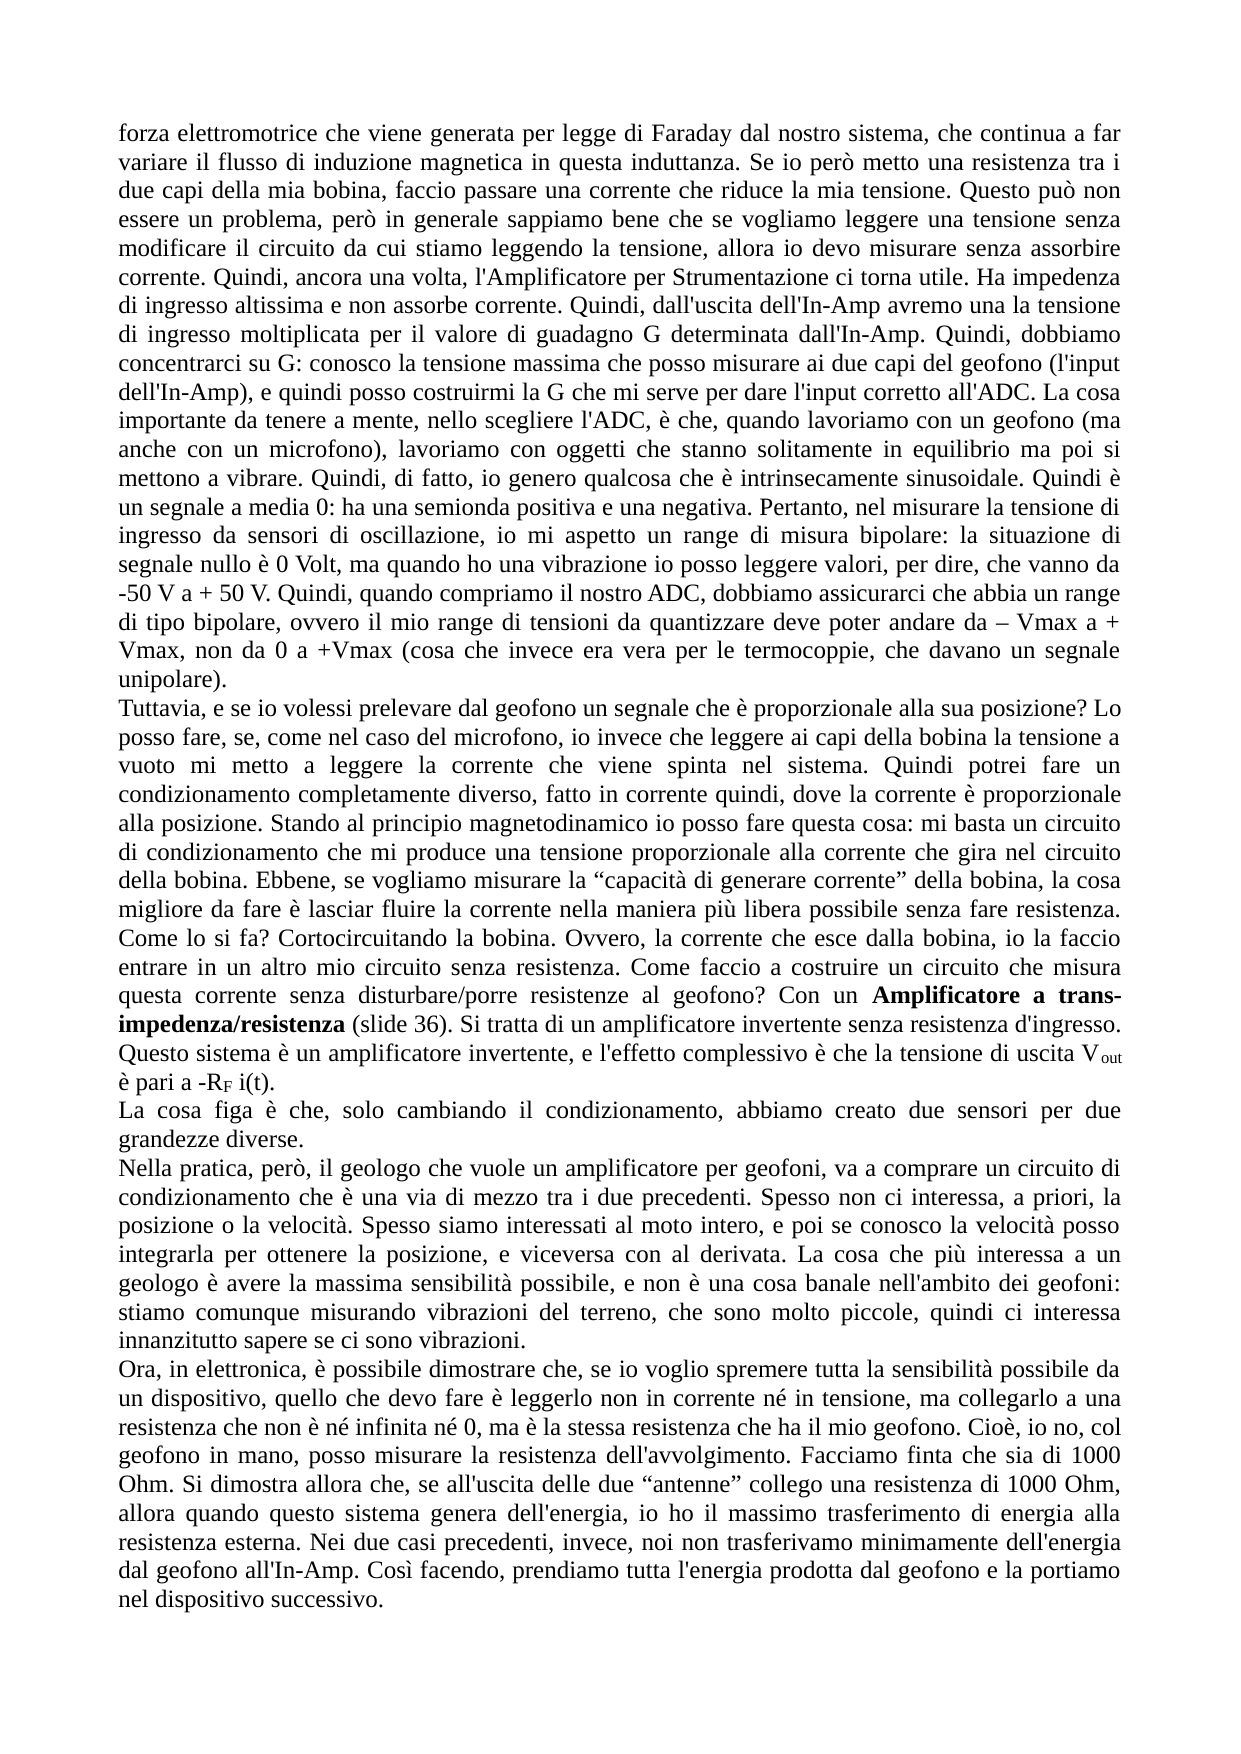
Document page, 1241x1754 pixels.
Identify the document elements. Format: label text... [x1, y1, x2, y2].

text La cosa figa è che, solo cambiando il condizionamento, abbiamo creato due sensori per due grandezze diverse. [118, 1096, 1122, 1153]
text Ora, in elettronica, è possibile dimostrare che, se io voglio spremere tutta la sensibilità possibile da un dispositivo, quello che devo fare è leggerlo non in corrente né in tensione, ma collegarlo a una resistenza che non è né infinita né 0, ma è la stessa resistenza che ha il mio geofono. Cioè, io no, col geofono in mano, posso misurare la resistenza dell'avvolgimento. Facciamo finta che sia di 1000 Ohm. Si dimostra allora che, se all'uscita delle due “antenne” collego una resistenza di 1000 Ohm, allora quando questo sistema genera dell'energia, io ho il massimo trasferimento di energia alla resistenza esterna. Nei due casi precedenti, invece, noi non trasferivamo minimamente dell'energia dal geofono all'In-Amp. Così facendo, prendiamo tutta l'energia prodotta dal geofono e la portiamo nel dispositivo successivo. [118, 1354, 1122, 1613]
text Nella pratica, però, il geologo che vuole un amplificatore per geofoni, va a comprare un circuito di condizionamento che è una via di mezzo tra i due precedenti. Spesso non ci interessa, a priori, la posizione o la velocità. Spesso siamo interessati al moto intero, e poi se conosco la velocità posso integrarla per ottenere la posizione, e viceversa con al derivata. La cosa che più interessa a un geologo è avere la massima sensibilità possibile, e non è una cosa banale nell'ambito dei geofoni: stiamo comunque misurando vibrazioni del terreno, che sono molto piccole, quindi ci interessa innanzitutto sapere se ci sono vibrazioni. [118, 1153, 1122, 1354]
text forza elettromotrice che viene generata per legge di Faraday dal nostro sistema, che continua a far variare il flusso di induzione magnetica in questa induttanza. Se io però metto una resistenza tra i due capi della mia bobina, faccio passare una corrente che riduce la mia tensione. Questo può non essere un problema, però in generale sappiamo bene che se vogliamo leggere una tensione senza modificare il circuito da cui stiamo leggendo la tensione, allora io devo misurare senza assorbire corrente. Quindi, ancora una volta, l'Amplificatore per Strumentazione ci torna utile. Ha impedenza di ingresso altissima e non assorbe corrente. Quindi, dall'uscita dell'In-Amp avremo una la tensione di ingresso moltiplicata per il valore di guadagno G determinata dall'In-Amp. Quindi, dobbiamo concentrarci su G: conosco la tensione massima che posso misurare ai due capi del geofono (l'input dell'In-Amp), e quindi posso costruirmi la G che mi serve per dare l'input corretto all'ADC. La cosa importante da tenere a mente, nello scegliere l'ADC, è che, quando lavoriamo con un geofono (ma anche con un microfono), lavoriamo con oggetti che stanno solitamente in equilibrio ma poi si mettono a vibrare. Quindi, di fatto, io genero qualcosa che è intrinsecamente sinusoidale. Quindi è un segnale a media 0: ha una semionda positiva e una negativa. Pertanto, nel misurare la tensione di ingresso da sensori di oscillazione, io mi aspetto un range di misura bipolare: la situazione di segnale nullo è 0 Volt, ma quando ho una vibrazione io posso leggere valori, per dire, che vanno da -50 V a + 50 V. Quindi, quando compriamo il nostro ADC, dobbiamo assicurarci che abbia un range di tipo bipolare, ovvero il mio range di tensioni da quantizzare deve poter andare da – Vmax a + Vmax, non da 0 a +Vmax (cosa che invece era vera per le termocoppie, che davano un segnale unipolare). [118, 118, 1122, 693]
text Tuttavia, e se io volessi prelevare dal geofono un segnale che è proporzionale alla sua posizione? Lo posso fare, se, come nel caso del microfono, io invece che leggere ai capi della bobina la tensione a vuoto mi metto a leggere la corrente che viene spinta nel sistema. Quindi potrei fare un condizionamento completamente diverso, fatto in corrente quindi, dove la corrente è proporzionale alla posizione. Stando al principio magnetodinamico io posso fare questa cosa: mi basta un circuito di condizionamento che mi produce una tensione proporzionale alla corrente che gira nel circuito della bobina. Ebbene, se vogliamo misurare la “capacità di generare corrente” della bobina, la cosa migliore da fare è lasciar fluire la corrente nella maniera più libera possibile senza fare resistenza. Come lo si fa? Cortocircuitando la bobina. Ovvero, la corrente che esce dalla bobina, io la faccio entrare in un altro mio circuito senza resistenza. Come faccio a costruire un circuito che misura questa corrente senza disturbare/porre resistenze al geofono? Con un Amplificatore a trans-impedenza/resistenza (slide 36). Si tratta di un amplificatore invertente senza resistenza d'ingresso. Questo sistema è un amplificatore invertente, e l'effetto complessivo è che la tensione di uscita Vout è pari a -RF i(t). [118, 693, 1122, 1096]
